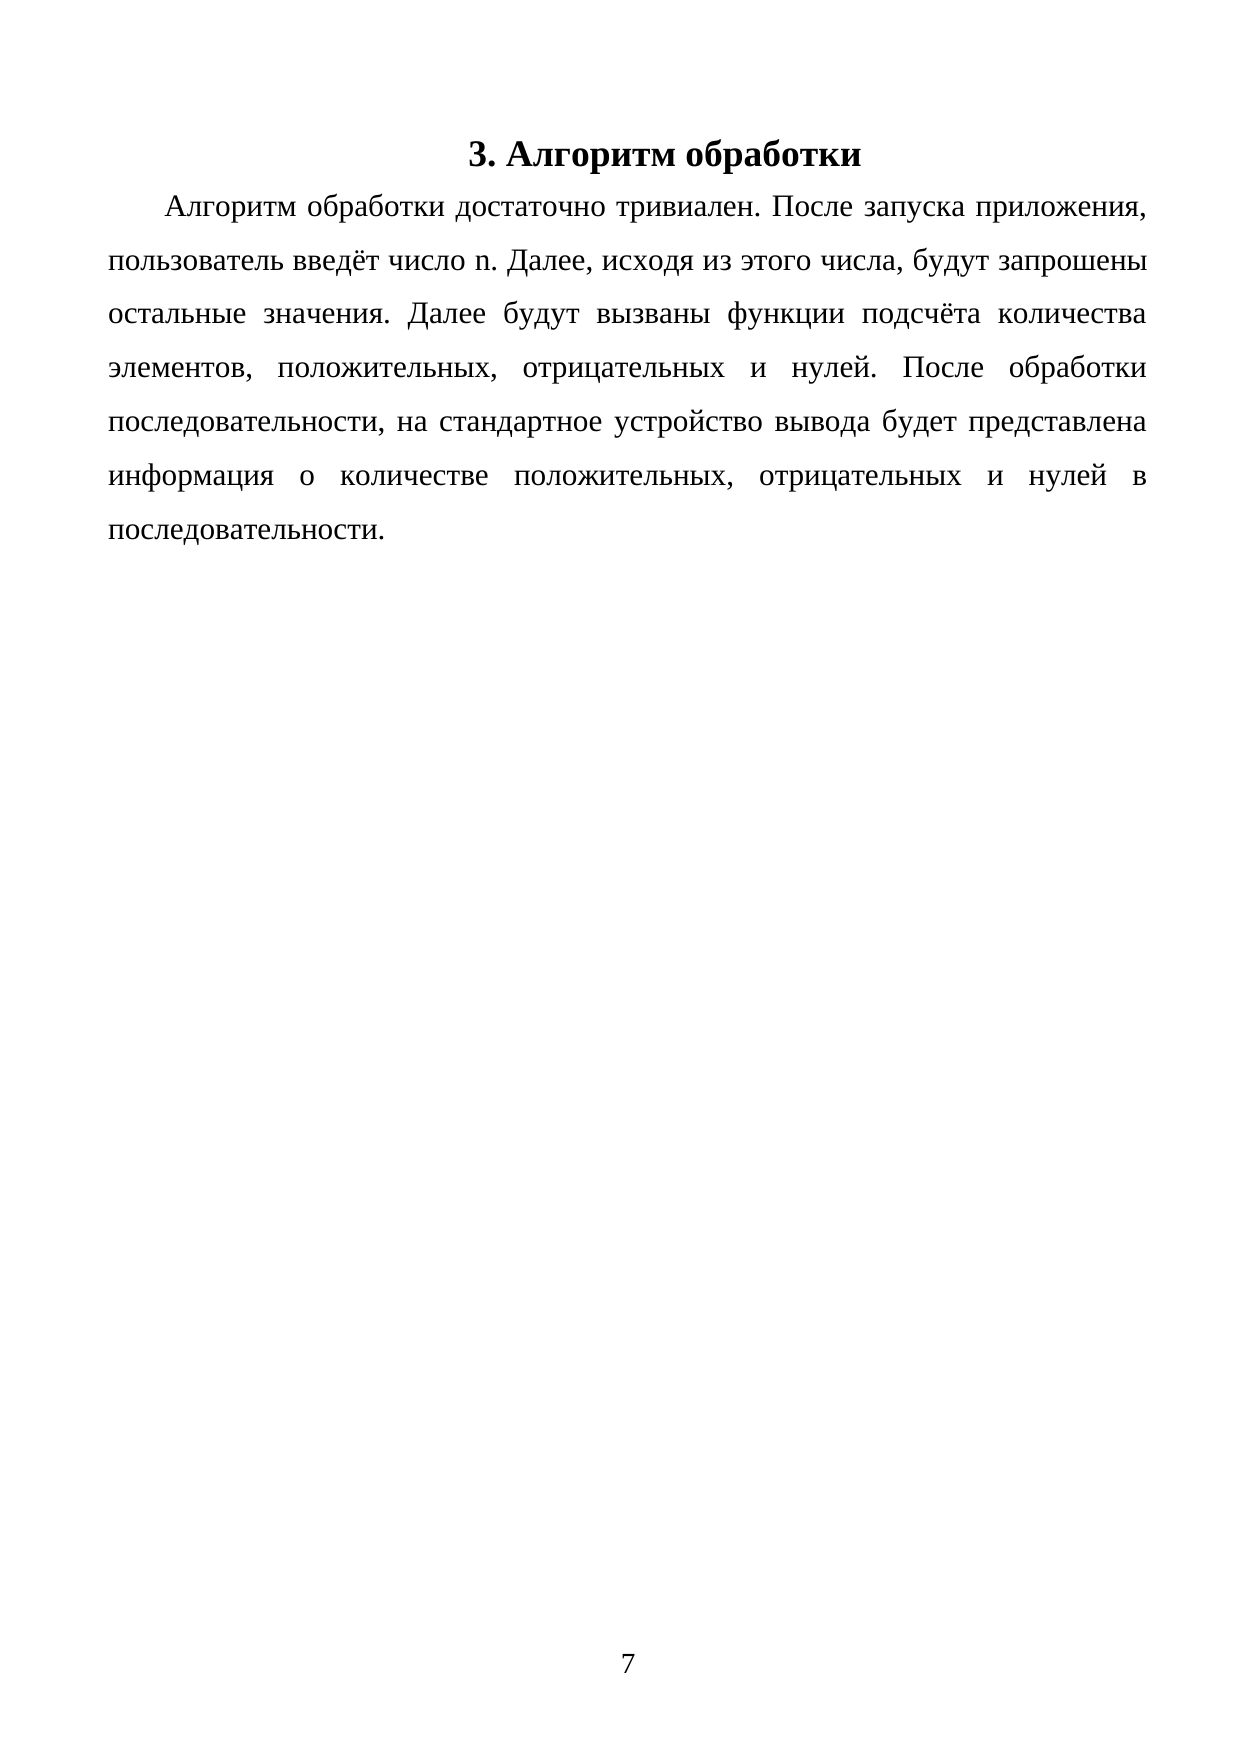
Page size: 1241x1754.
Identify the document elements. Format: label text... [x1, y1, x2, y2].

list Алгоритм обработки достаточно тривиален. После запуска приложения, пользователь введёт число n. Далее, исходя из этого числа, будут запрошены остальные значения. Далее будут вызваны функции подсчёта количества элементов, положительных, отрицательных и нулей. После обработки последовательности, на стандартное устройство вывода будет представлена информация о количестве положительных, отрицательных и нулей в последовательности. [108, 187, 1148, 546]
subtitle 3. Алгоритм обработки [108, 131, 1148, 174]
